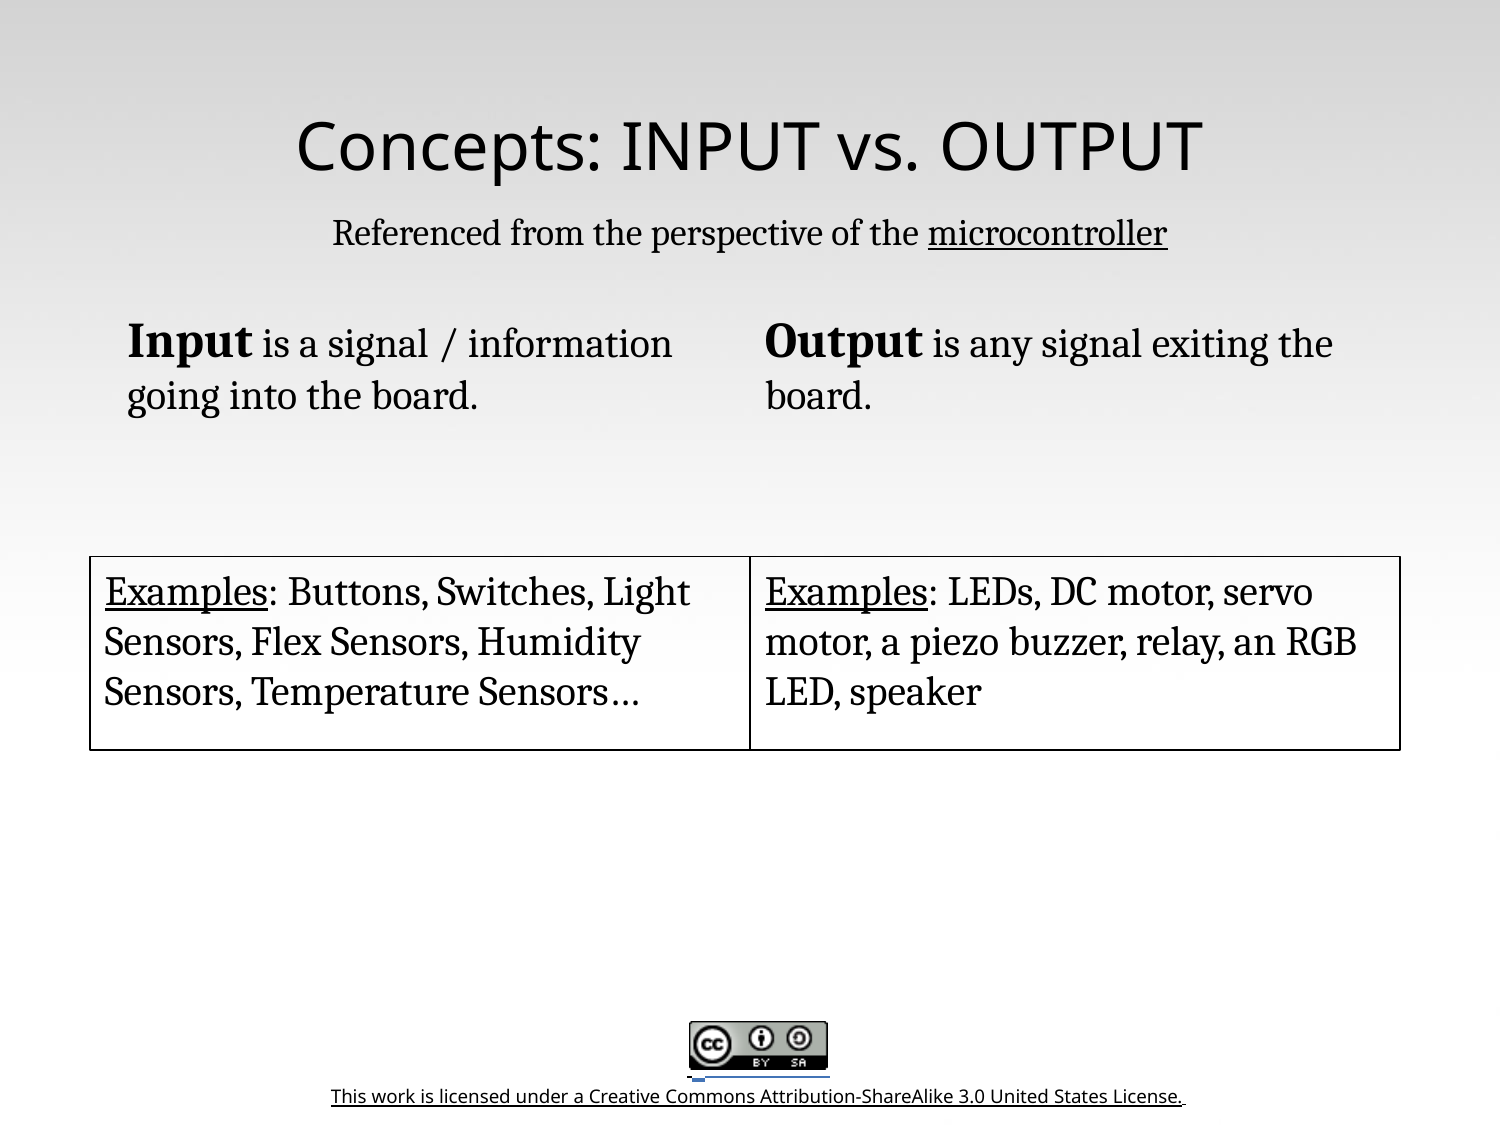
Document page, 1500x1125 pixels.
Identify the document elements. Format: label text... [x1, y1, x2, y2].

text_box Output is any signal exiting the board. [750, 299, 1400, 525]
title Concepts: INPUT vs. OUTPUT [112, 50, 1388, 200]
picture [0, 0, 1500, 1125]
text_box Examples: LEDs, DC motor, servo motor, a piezo buzzer, relay, an RGB LED, speaker [750, 556, 1400, 751]
text_box Input is a signal / information going into the board. [112, 299, 750, 525]
text_box Examples: Buttons, Switches, Light Sensors, Flex Sensors, Humidity Sensors, Temperature Sensors… [89, 556, 750, 751]
list Referenced from the perspective of the microcontroller [112, 200, 1388, 299]
